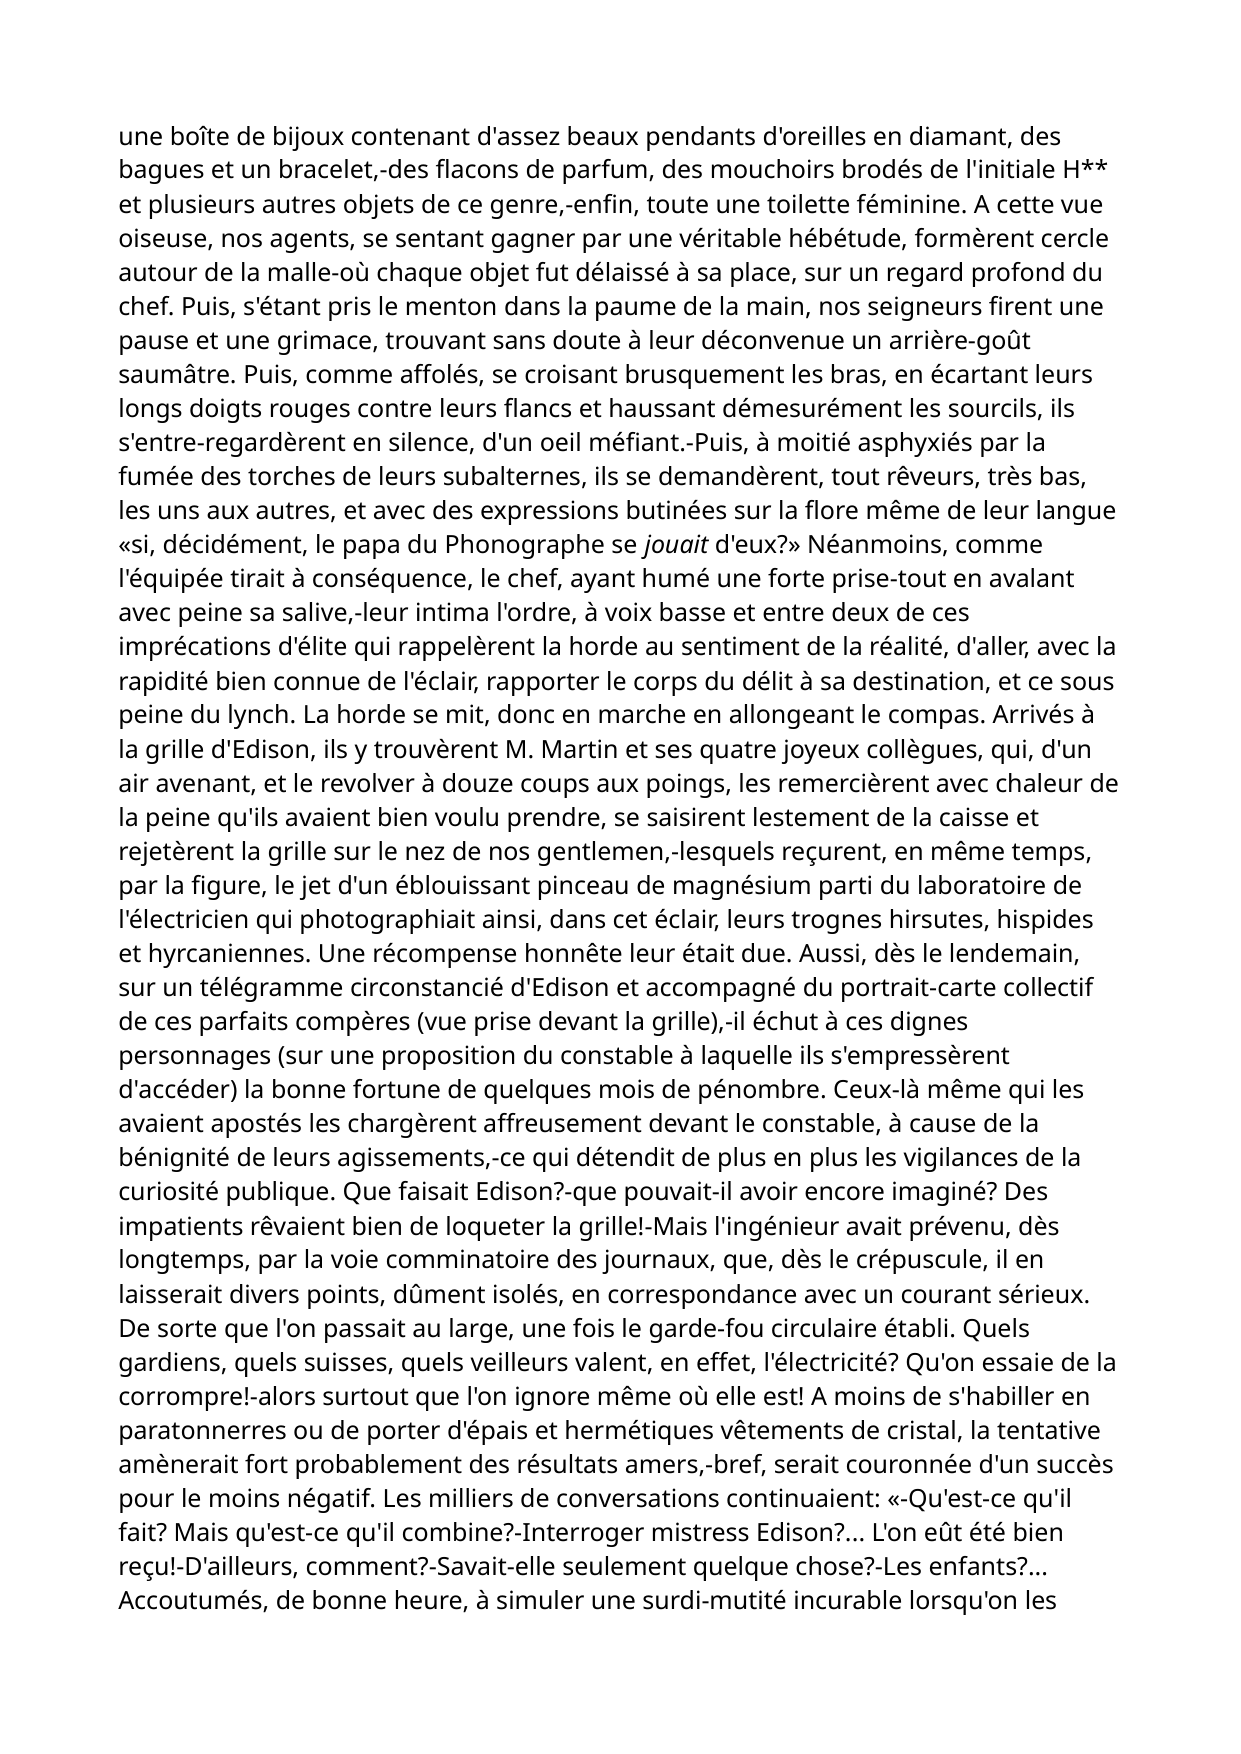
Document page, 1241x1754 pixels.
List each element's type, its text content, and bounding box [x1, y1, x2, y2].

text une boîte de bijoux contenant d'assez beaux pendants d'oreilles en diamant, des bagues et un bracelet,-des flacons de parfum, des mouchoirs brodés de l'initiale H** et plusieurs autres objets de ce genre,-enfin, toute une toilette féminine. A cette vue oiseuse, nos agents, se sentant gagner par une véritable hébétude, formèrent cercle autour de la malle-où chaque objet fut délaissé à sa place, sur un regard profond du chef. Puis, s'étant pris le menton dans la paume de la main, nos seigneurs firent une pause et une grimace, trouvant sans doute à leur déconvenue un arrière-goût saumâtre. Puis, comme affolés, se croisant brusquement les bras, en écartant leurs longs doigts rouges contre leurs flancs et haussant démesurément les sourcils, ils s'entre-regardèrent en silence, d'un oeil méfiant.-Puis, à moitié asphyxiés par la fumée des torches de leurs subalternes, ils se demandèrent, tout rêveurs, très bas, les uns aux autres, et avec des expressions butinées sur la flore même de leur langue «si, décidément, le papa du Phonographe se jouait d'eux?» Néanmoins, comme l'équipée tirait à conséquence, le chef, ayant humé une forte prise-tout en avalant avec peine sa salive,-leur intima l'ordre, à voix basse et entre deux de ces imprécations d'élite qui rappelèrent la horde au sentiment de la réalité, d'aller, avec la rapidité bien connue de l'éclair, rapporter le corps du délit à sa destination, et ce sous peine du lynch. La horde se mit, donc en marche en allongeant le compas. Arrivés à la grille d'Edison, ils y trouvèrent M. Martin et ses quatre joyeux collègues, qui, d'un air avenant, et le revolver à douze coups aux poings, les remercièrent avec chaleur de la peine qu'ils avaient bien voulu prendre, se saisirent lestement de la caisse et rejetèrent la grille sur le nez de nos gentlemen,-lesquels reçurent, en même temps, par la figure, le jet d'un éblouissant pinceau de magnésium parti du laboratoire de l'électricien qui photographiait ainsi, dans cet éclair, leurs trognes hirsutes, hispides et hyrcaniennes. Une récompense honnête leur était due. Aussi, dès le lendemain, sur un télégramme circonstancié d'Edison et accompagné du portrait-carte collectif de ces parfaits compères (vue prise devant la grille),-il échut à ces dignes personnages (sur une proposition du constable à laquelle ils s'empressèrent d'accéder) la bonne fortune de quelques mois de pénombre. Ceux-là même qui les avaient apostés les chargèrent affreusement devant le constable, à cause de la bénignité de leurs agissements,-ce qui détendit de plus en plus les vigilances de la curiosité publique. Que faisait Edison?-que pouvait-il avoir encore imaginé? Des impatients rêvaient bien de loqueter la grille!-Mais l'ingénieur avait prévenu, dès longtemps, par la voie comminatoire des journaux, que, dès le crépuscule, il en laisserait divers points, dûment isolés, en correspondance avec un courant sérieux. De sorte que l'on passait au large, une fois le garde-fou circulaire établi. Quels gardiens, quels suisses, quels veilleurs valent, en effet, l'électricité? Qu'on essaie de la corrompre!-alors surtout que l'on ignore même où elle est! A moins de s'habiller en paratonnerres ou de porter d'épais et hermétiques vêtements de cristal, la tentative amènerait fort probablement des résultats amers,-bref, serait couronnée d'un succès pour le moins négatif. Les milliers de conversations continuaient: «-Qu'est-ce qu'il fait? Mais qu'est-ce qu'il combine?-Interroger mistress Edison?... L'on eût été bien reçu!-D'ailleurs, comment?-Savait-elle seulement quelque chose?-Les enfants?... Accoutumés, de bonne heure, à simuler une surdi-mutité incurable lorsqu'on les [118, 118, 1122, 1617]
